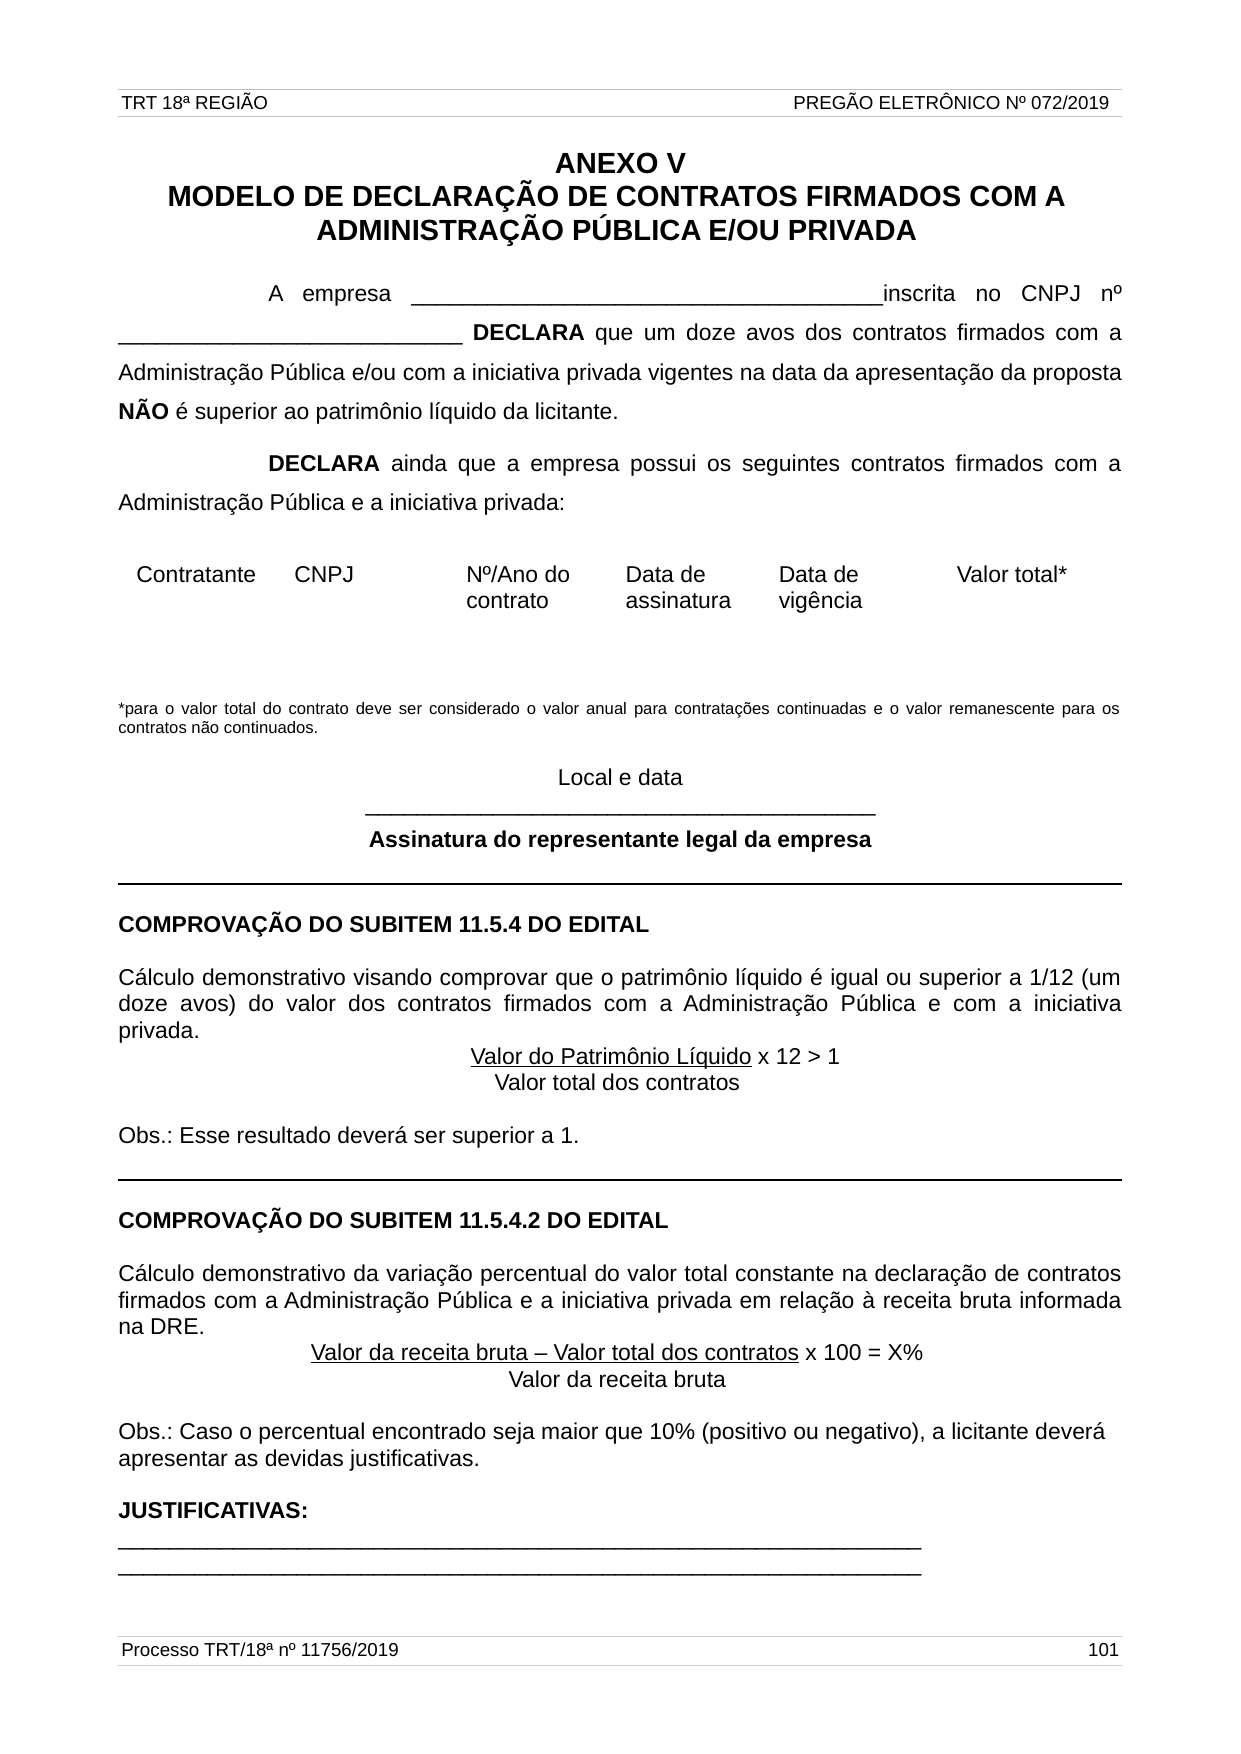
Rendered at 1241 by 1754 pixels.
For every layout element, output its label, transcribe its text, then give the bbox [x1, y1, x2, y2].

table_header Data de vigência [767, 561, 945, 613]
table_cell [614, 671, 767, 699]
table_header Nº/Ano do contrato [455, 561, 614, 613]
text MODELO DE DECLARAÇÃO DE CONTRATOS FIRMADOS COM A [118, 179, 1122, 213]
table_cell [125, 671, 283, 699]
table_cell [767, 642, 945, 671]
table_cell [767, 671, 945, 699]
table_cell [125, 642, 283, 671]
text Valor do Patrimônio Líquido x 12 > 1 [118, 1043, 1122, 1069]
table_cell [125, 614, 283, 642]
text COMPROVAÇÃO DO SUBITEM 11.5.4.2 DO EDITAL [118, 1207, 1122, 1234]
text JUSTIFICATIVAS: [118, 1497, 1122, 1524]
table_cell [283, 614, 455, 642]
text Assinatura do representante legal da empresa [118, 817, 1122, 852]
text _______________________________________________________________ [118, 1550, 1122, 1576]
table_header CNPJ [283, 561, 455, 613]
text DECLARA ainda que a empresa possui os seguintes contratos firmados com a Administração Pública e a iniciativa privada: [118, 449, 1122, 515]
text ADMINISTRAÇÃO PÚBLICA E/OU PRIVADA [118, 213, 1122, 246]
table_cell [614, 642, 767, 671]
text Local e data [118, 764, 1122, 790]
text A empresa _____________________________________inscrita no CNPJ nº ___________________________ DECLARA que um doze avos dos contratos firmados com a Administração Pública e/ou com a iniciativa privada vigentes na data da apresentação da proposta NÃO é superior ao patrimônio líquido da licitante. [118, 280, 1122, 424]
text Valor da receita bruta – Valor total dos contratos x 100 = X% [118, 1339, 1122, 1366]
text ANEXO V [118, 146, 1122, 179]
text Obs.: Esse resultado deverá ser superior a 1. [118, 1122, 1122, 1148]
text *para o valor total do contrato deve ser considerado o valor anual para contratações continuadas e o valor remanescente para os contratos não continuados. [118, 699, 1122, 737]
text Cálculo demonstrativo da variação percentual do valor total constante na declaração de contratos firmados com a Administração Pública e a iniciativa privada em relação à receita bruta informada na DRE. [118, 1260, 1122, 1339]
table_cell [283, 642, 455, 671]
table_header Contratante [125, 561, 283, 613]
table_cell [767, 614, 945, 642]
table_cell [455, 642, 614, 671]
table_cell [945, 671, 1122, 699]
table_cell [945, 614, 1122, 642]
table_cell [455, 671, 614, 699]
text Cálculo demonstrativo visando comprovar que o patrimônio líquido é igual ou superior a 1/12 (um doze avos) do valor dos contratos firmados com a Administração Pública e com a iniciativa privada. [118, 964, 1122, 1043]
text Valor total dos contratos [118, 1069, 1122, 1096]
table_cell [945, 642, 1122, 671]
table_cell [283, 671, 455, 699]
text Valor da receita bruta [118, 1366, 1122, 1392]
table_cell [455, 614, 614, 642]
text ________________________________________ [118, 790, 1122, 817]
table_header Data de assinatura [614, 561, 767, 613]
text COMPROVAÇÃO DO SUBITEM 11.5.4 DO EDITAL [118, 911, 1122, 937]
table_header Valor total* [945, 561, 1122, 613]
text Obs.: Caso o percentual encontrado seja maior que 10% (positivo ou negativo), a licitante deverá apresentar as devidas justificativas. [118, 1418, 1122, 1471]
table_cell [614, 614, 767, 642]
text _______________________________________________________________ [118, 1524, 1122, 1550]
